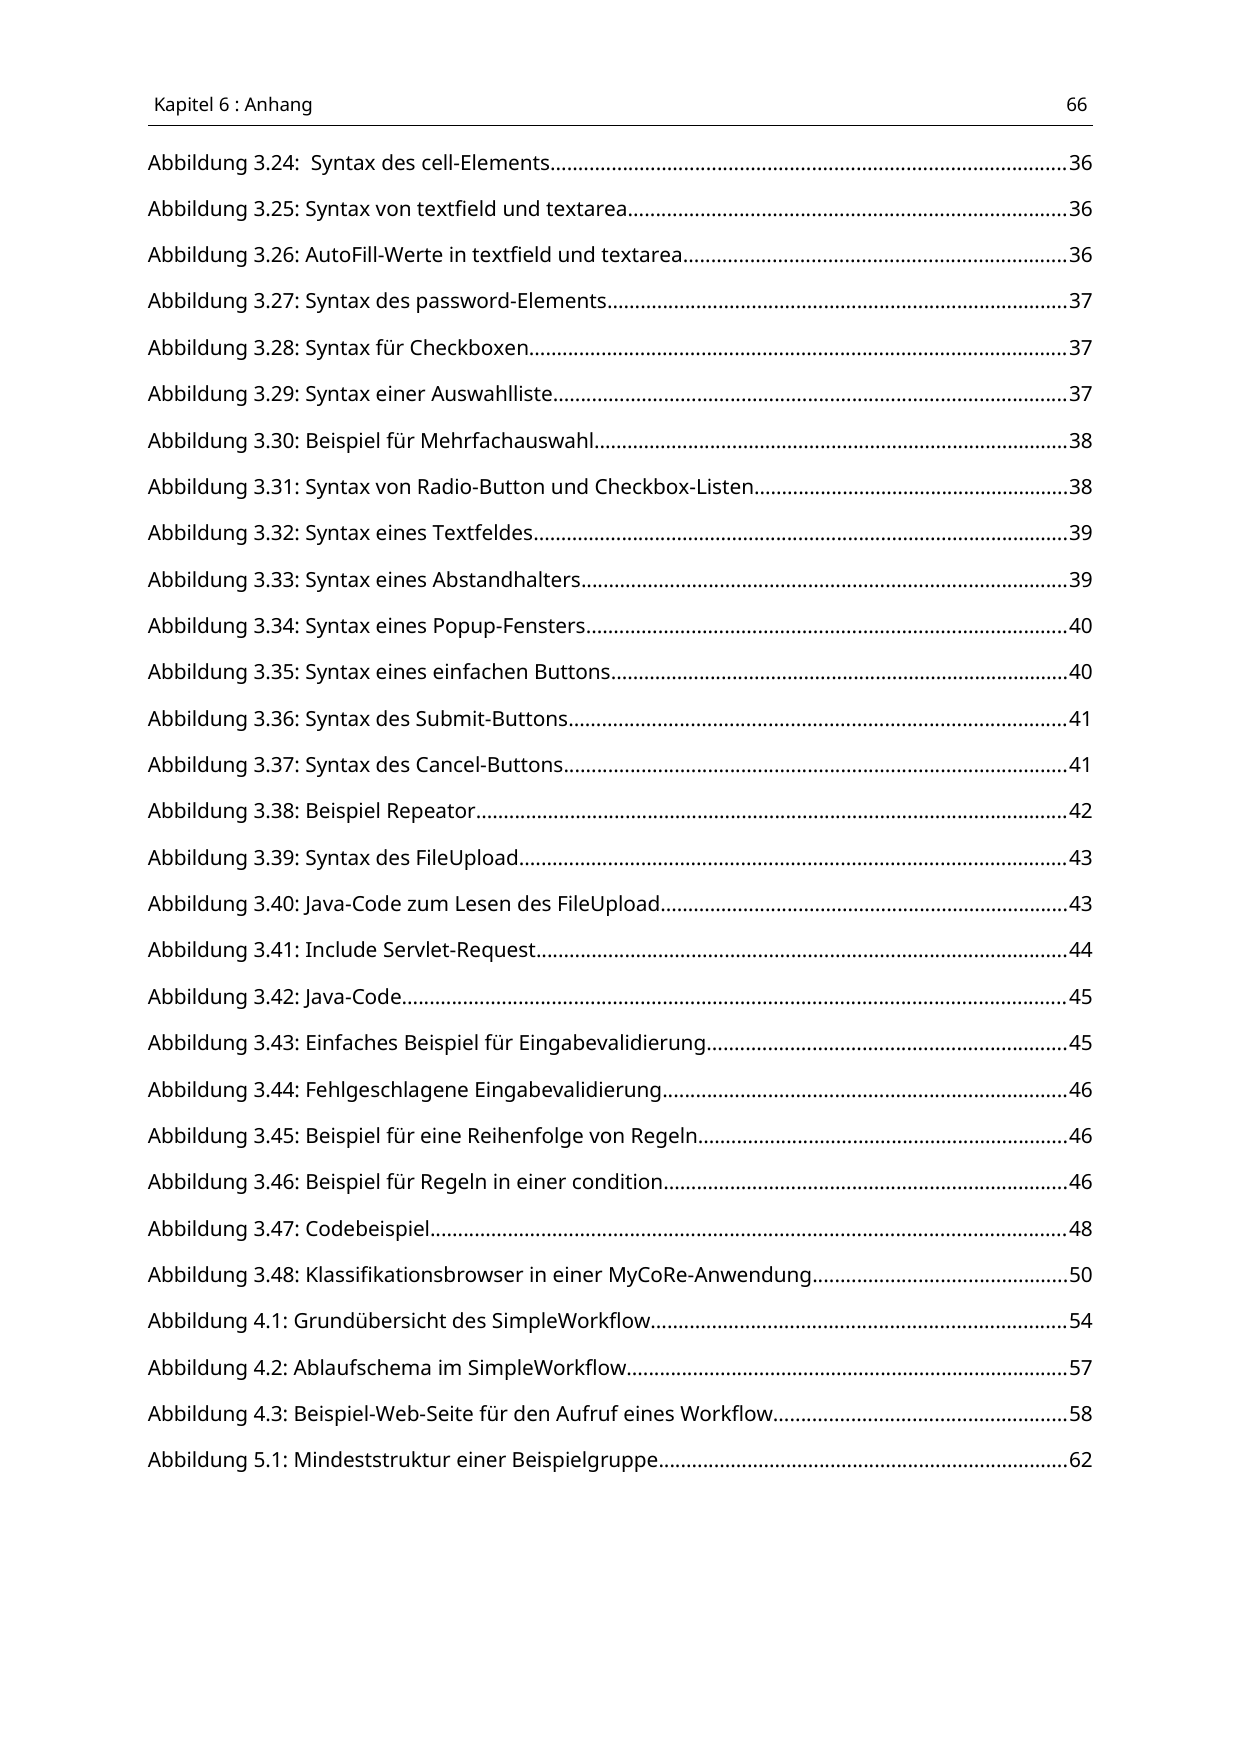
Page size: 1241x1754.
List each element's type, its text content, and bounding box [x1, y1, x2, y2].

text Abbildung 3.34: Syntax eines Popup-Fensters 40 [148, 611, 1092, 639]
text Abbildung 3.25: Syntax von textfield und textarea 36 [148, 194, 1092, 222]
text Abbildung 3.35: Syntax eines einfachen Buttons 40 [148, 657, 1092, 686]
text Abbildung 3.29: Syntax einer Auswahlliste 37 [148, 379, 1092, 408]
text Abbildung 3.37: Syntax des Cancel-Buttons 41 [148, 750, 1092, 778]
text Abbildung 3.31: Syntax von Radio-Button und Checkbox-Listen 38 [148, 472, 1092, 500]
text Abbildung 3.36: Syntax des Submit-Buttons 41 [148, 704, 1092, 732]
text Abbildung 3.40: Java-Code zum Lesen des FileUpload 43 [148, 889, 1092, 917]
text Abbildung 3.33: Syntax eines Abstandhalters 39 [148, 565, 1092, 593]
text Abbildung 3.24: Syntax des cell-Elements 36 [148, 148, 1092, 176]
text Abbildung 3.43: Einfaches Beispiel für Eingabevalidierung 45 [148, 1028, 1092, 1057]
text Abbildung 3.48: Klassifikationsbrowser in einer MyCoRe-Anwendung 50 [148, 1260, 1092, 1288]
text Abbildung 3.27: Syntax des password-Elements 37 [148, 287, 1092, 315]
text Abbildung 3.26: AutoFill-Werte in textfield und textarea 36 [148, 240, 1092, 268]
text Abbildung 3.41: Include Servlet-Request 44 [148, 936, 1092, 964]
text Abbildung 3.38: Beispiel Repeator 42 [148, 797, 1092, 825]
text Abbildung 3.47: Codebeispiel 48 [148, 1214, 1092, 1242]
text Abbildung 4.3: Beispiel-Web-Seite für den Aufruf eines Workflow 58 [148, 1399, 1092, 1427]
text Abbildung 3.32: Syntax eines Textfeldes 39 [148, 518, 1092, 547]
text Abbildung 3.30: Beispiel für Mehrfachauswahl 38 [148, 426, 1092, 454]
text Abbildung 3.46: Beispiel für Regeln in einer condition 46 [148, 1167, 1092, 1196]
text Abbildung 4.1: Grundübersicht des SimpleWorkflow 54 [148, 1306, 1092, 1335]
text Abbildung 3.28: Syntax für Checkboxen 37 [148, 333, 1092, 361]
text Abbildung 3.45: Beispiel für eine Reihenfolge von Regeln 46 [148, 1121, 1092, 1149]
text Abbildung 3.44: Fehlgeschlagene Eingabevalidierung 46 [148, 1075, 1092, 1103]
text Abbildung 3.42: Java-Code 45 [148, 982, 1092, 1010]
text Abbildung 4.2: Ablaufschema im SimpleWorkflow 57 [148, 1353, 1092, 1381]
text Abbildung 5.1: Mindeststruktur einer Beispielgruppe 62 [148, 1446, 1092, 1474]
text Abbildung 3.39: Syntax des FileUpload 43 [148, 843, 1092, 871]
